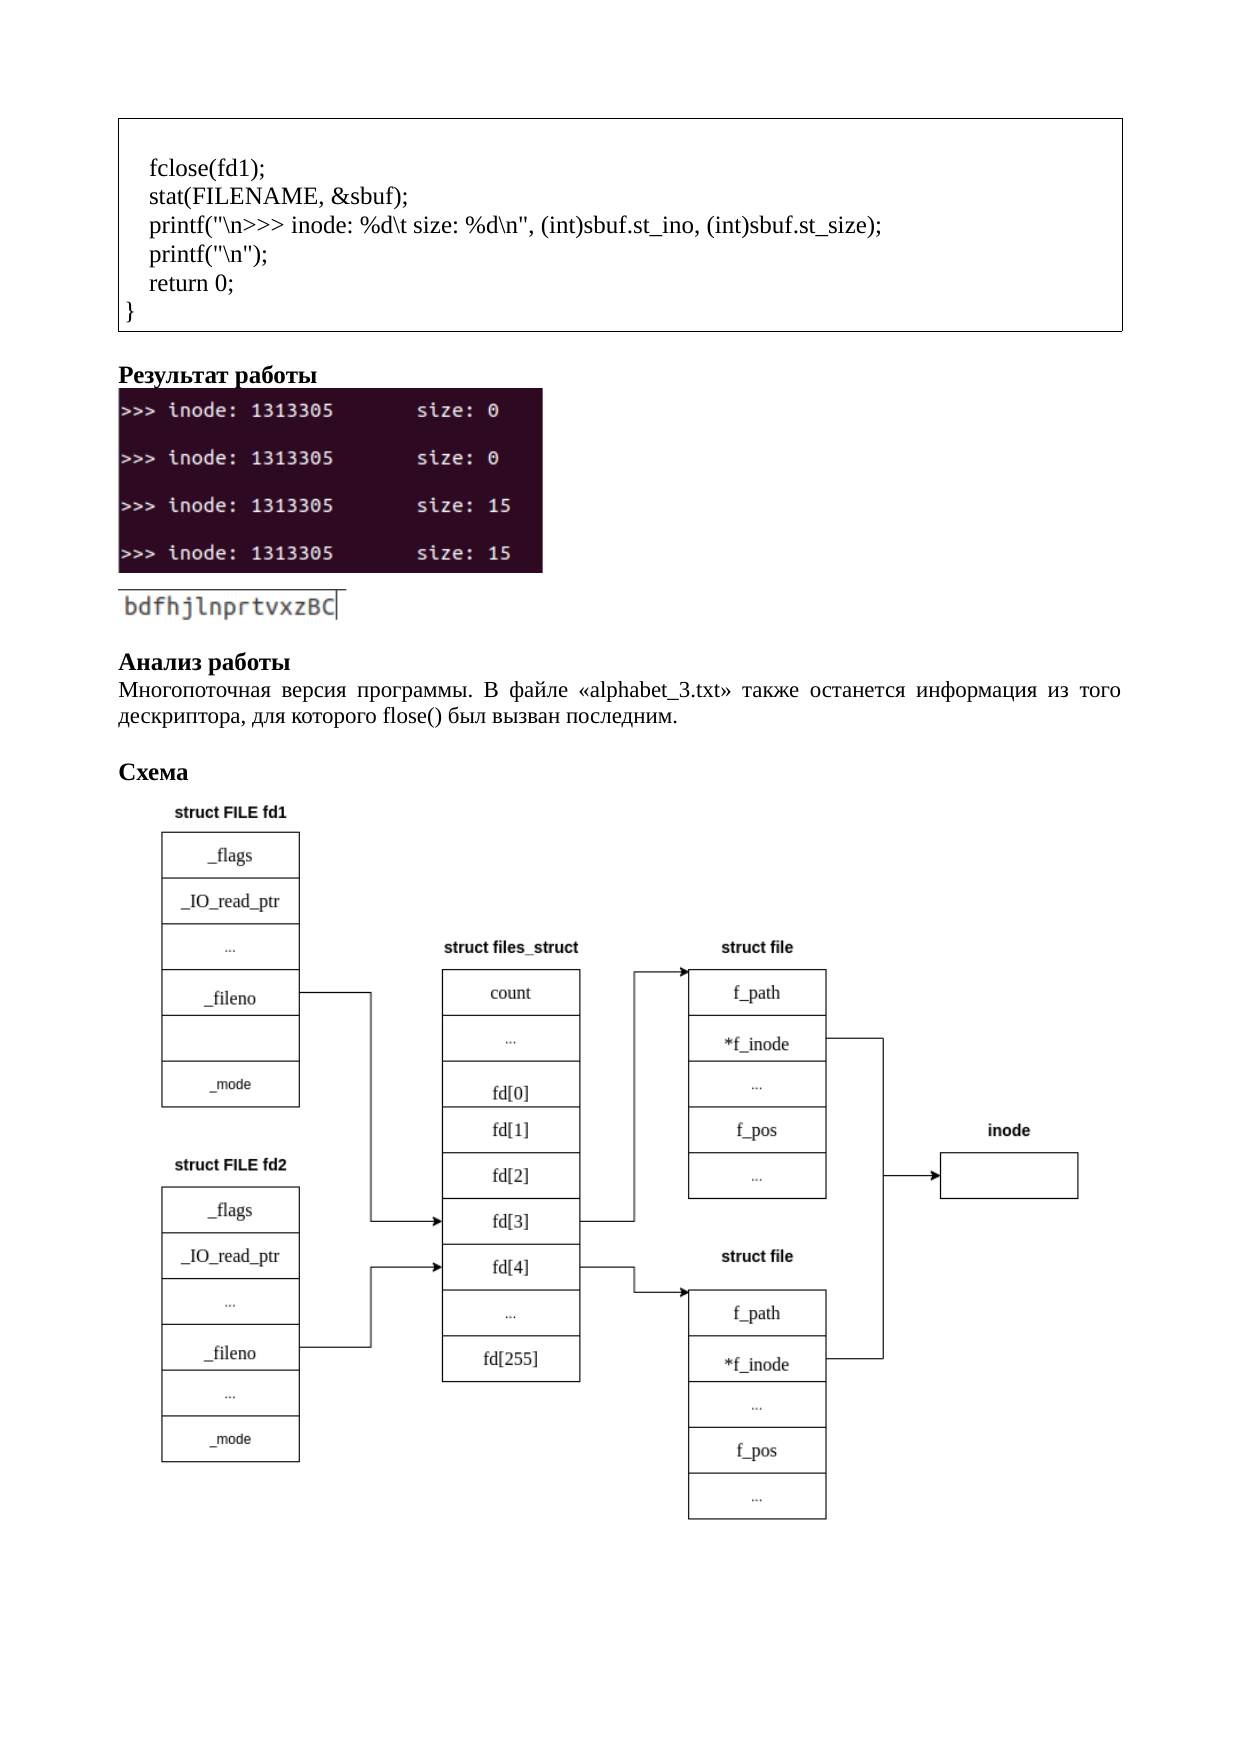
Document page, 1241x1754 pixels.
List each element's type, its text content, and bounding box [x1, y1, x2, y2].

text Результат работы [118, 360, 1122, 388]
text Многопоточная версия программы. В файле «alphabet_3.txt» также останется информация из того дескриптора, для которого flose() был вызван последним. [118, 676, 1122, 729]
text Схема [118, 757, 1122, 786]
picture [118, 589, 347, 625]
table_header fclose(fd1); stat(FILENAME, &sbuf); printf("\n>>> inode: %d\t size: %d\n", (int)sbuf.st_ino, (int)sbuf.st_size); printf("\n"); return 0; } [119, 119, 1122, 331]
picture [118, 388, 543, 573]
picture [150, 786, 1090, 1531]
text Анализ работы [118, 647, 1122, 676]
